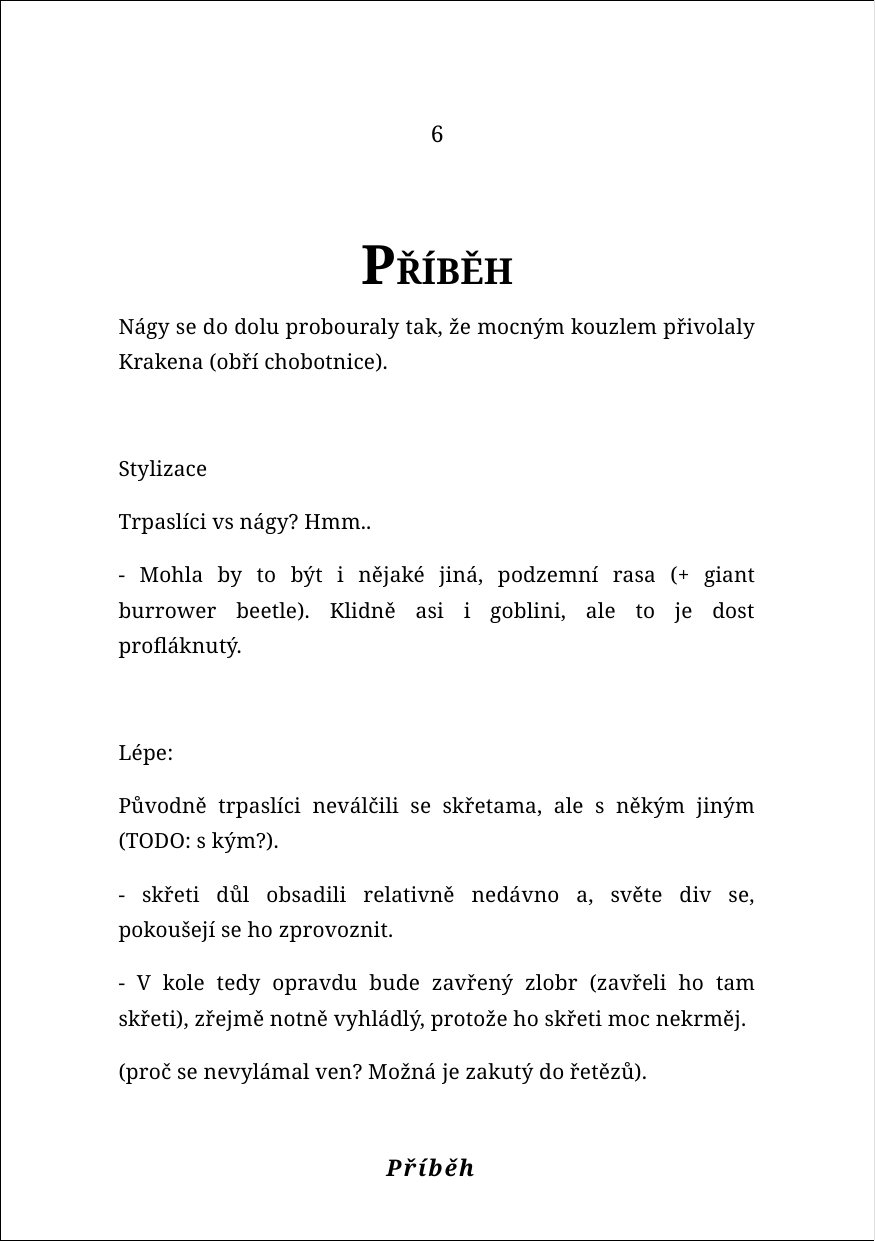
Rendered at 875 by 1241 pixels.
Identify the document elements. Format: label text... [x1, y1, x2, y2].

text Původně trpaslíci neválčili se skřetama, ale s někým jiným (TODO: s kým?). [118, 791, 756, 855]
text - skřeti důl obsadili relativně nedávno a, světe div se, pokoušejí se ho zprovoznit. [118, 880, 756, 944]
text - V kole tedy opravdu bude zavřený zlobr (zavřeli ho tam skřeti), zřejmě notně vyhládlý, protože ho skřeti moc nekrměj. [118, 968, 756, 1032]
text Nágy se do dolu probouraly tak, že mocným kouzlem přivolaly Krakena (obří chobotnice). [118, 312, 756, 376]
text Lépe: [118, 738, 756, 766]
text - Mohla by to být i nějaké jiná, podzemní rasa (+ giant burrower beetle). Klidně asi i goblini, ale to je dost profláknutý. [118, 560, 756, 660]
text Trpaslíci vs nágy? Hmm.. [118, 507, 756, 535]
text (proč se nevylámal ven? Možná je zakutý do řetězů). [118, 1057, 756, 1086]
subtitle Příběh [118, 226, 756, 300]
text Stylizace [118, 454, 756, 482]
